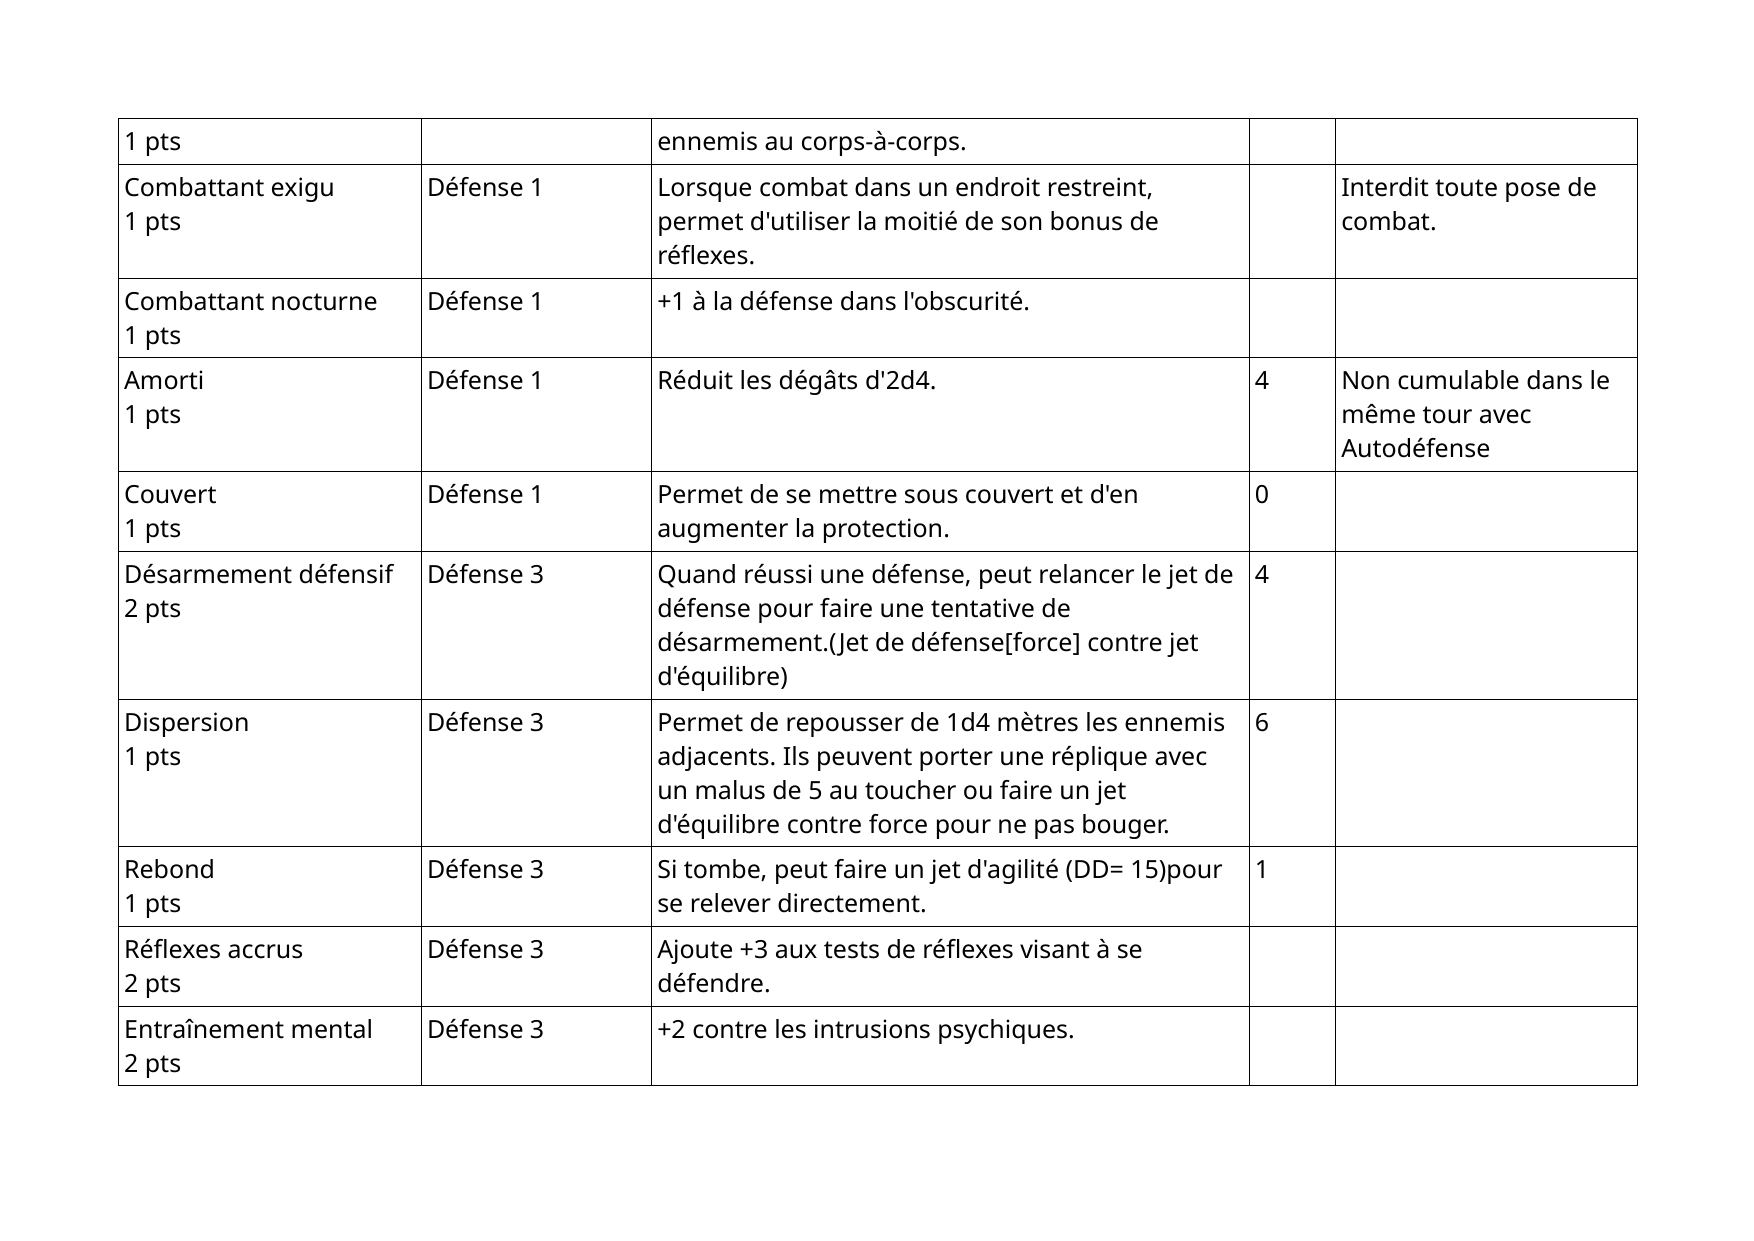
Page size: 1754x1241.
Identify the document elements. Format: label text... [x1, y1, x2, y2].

table_cell [1250, 119, 1335, 164]
table_cell [1336, 119, 1637, 164]
table_cell [1336, 1007, 1637, 1085]
table_cell +1 à la défense dans l'obscurité. [652, 279, 1249, 357]
table_cell Défense 3 [422, 927, 651, 1006]
table_cell Désarmement défensif 2 pts [119, 552, 421, 698]
table_cell Défense 1 [422, 279, 651, 357]
table_cell Amorti 1 pts [119, 358, 421, 471]
table_cell Réflexes accrus 2 pts [119, 927, 421, 1006]
table_cell Défense 3 [422, 700, 651, 846]
table_cell Entraînement mental 2 pts [119, 1007, 421, 1085]
table_cell Combattant exigu 1 pts [119, 165, 421, 277]
table_cell 1 pts [119, 119, 421, 164]
table_cell Défense 1 [422, 358, 651, 471]
table_cell Combattant nocturne 1 pts [119, 279, 421, 357]
table_cell Si tombe, peut faire un jet d'agilité (DD= 15)pour se relever directement. [652, 847, 1249, 926]
table_cell Défense 3 [422, 847, 651, 926]
table_cell [1250, 1007, 1335, 1085]
table_cell [1250, 927, 1335, 1006]
table_cell 4 [1250, 552, 1335, 698]
table_cell [1250, 165, 1335, 277]
table_cell ennemis au corps-à-corps. [652, 119, 1249, 164]
table_cell Interdit toute pose de combat. [1336, 165, 1637, 277]
table_cell [1250, 279, 1335, 357]
table_cell Défense 3 [422, 552, 651, 698]
table_cell Permet de repousser de 1d4 mètres les ennemis adjacents. Ils peuvent porter une réplique avec un malus de 5 au toucher ou faire un jet d'équilibre contre force pour ne pas bouger. [652, 700, 1249, 846]
table_cell Réduit les dégâts d'2d4. [652, 358, 1249, 471]
table_cell 6 [1250, 700, 1335, 846]
table_cell Permet de se mettre sous couvert et d'en augmenter la protection. [652, 472, 1249, 551]
table_cell [1336, 552, 1637, 698]
table_cell Non cumulable dans le même tour avec Autodéfense [1336, 358, 1637, 471]
table_cell [422, 119, 651, 164]
table_cell Quand réussi une défense, peut relancer le jet de défense pour faire une tentative de désarmement.(Jet de défense[force] contre jet d'équilibre) [652, 552, 1249, 698]
table_cell [1336, 927, 1637, 1006]
table_cell Défense 3 [422, 1007, 651, 1085]
table_cell Défense 1 [422, 165, 651, 277]
table_cell +2 contre les intrusions psychiques. [652, 1007, 1249, 1085]
table_cell Couvert 1 pts [119, 472, 421, 551]
table_cell Défense 1 [422, 472, 651, 551]
table_cell 1 [1250, 847, 1335, 926]
table_cell Ajoute +3 aux tests de réflexes visant à se défendre. [652, 927, 1249, 1006]
table_cell Rebond 1 pts [119, 847, 421, 926]
table_cell [1336, 700, 1637, 846]
table_cell 0 [1250, 472, 1335, 551]
table_cell [1336, 279, 1637, 357]
table_cell Dispersion 1 pts [119, 700, 421, 846]
table_cell [1336, 472, 1637, 551]
table_cell [1336, 847, 1637, 926]
table_cell 4 [1250, 358, 1335, 471]
table_cell Lorsque combat dans un endroit restreint, permet d'utiliser la moitié de son bonus de réflexes. [652, 165, 1249, 277]
